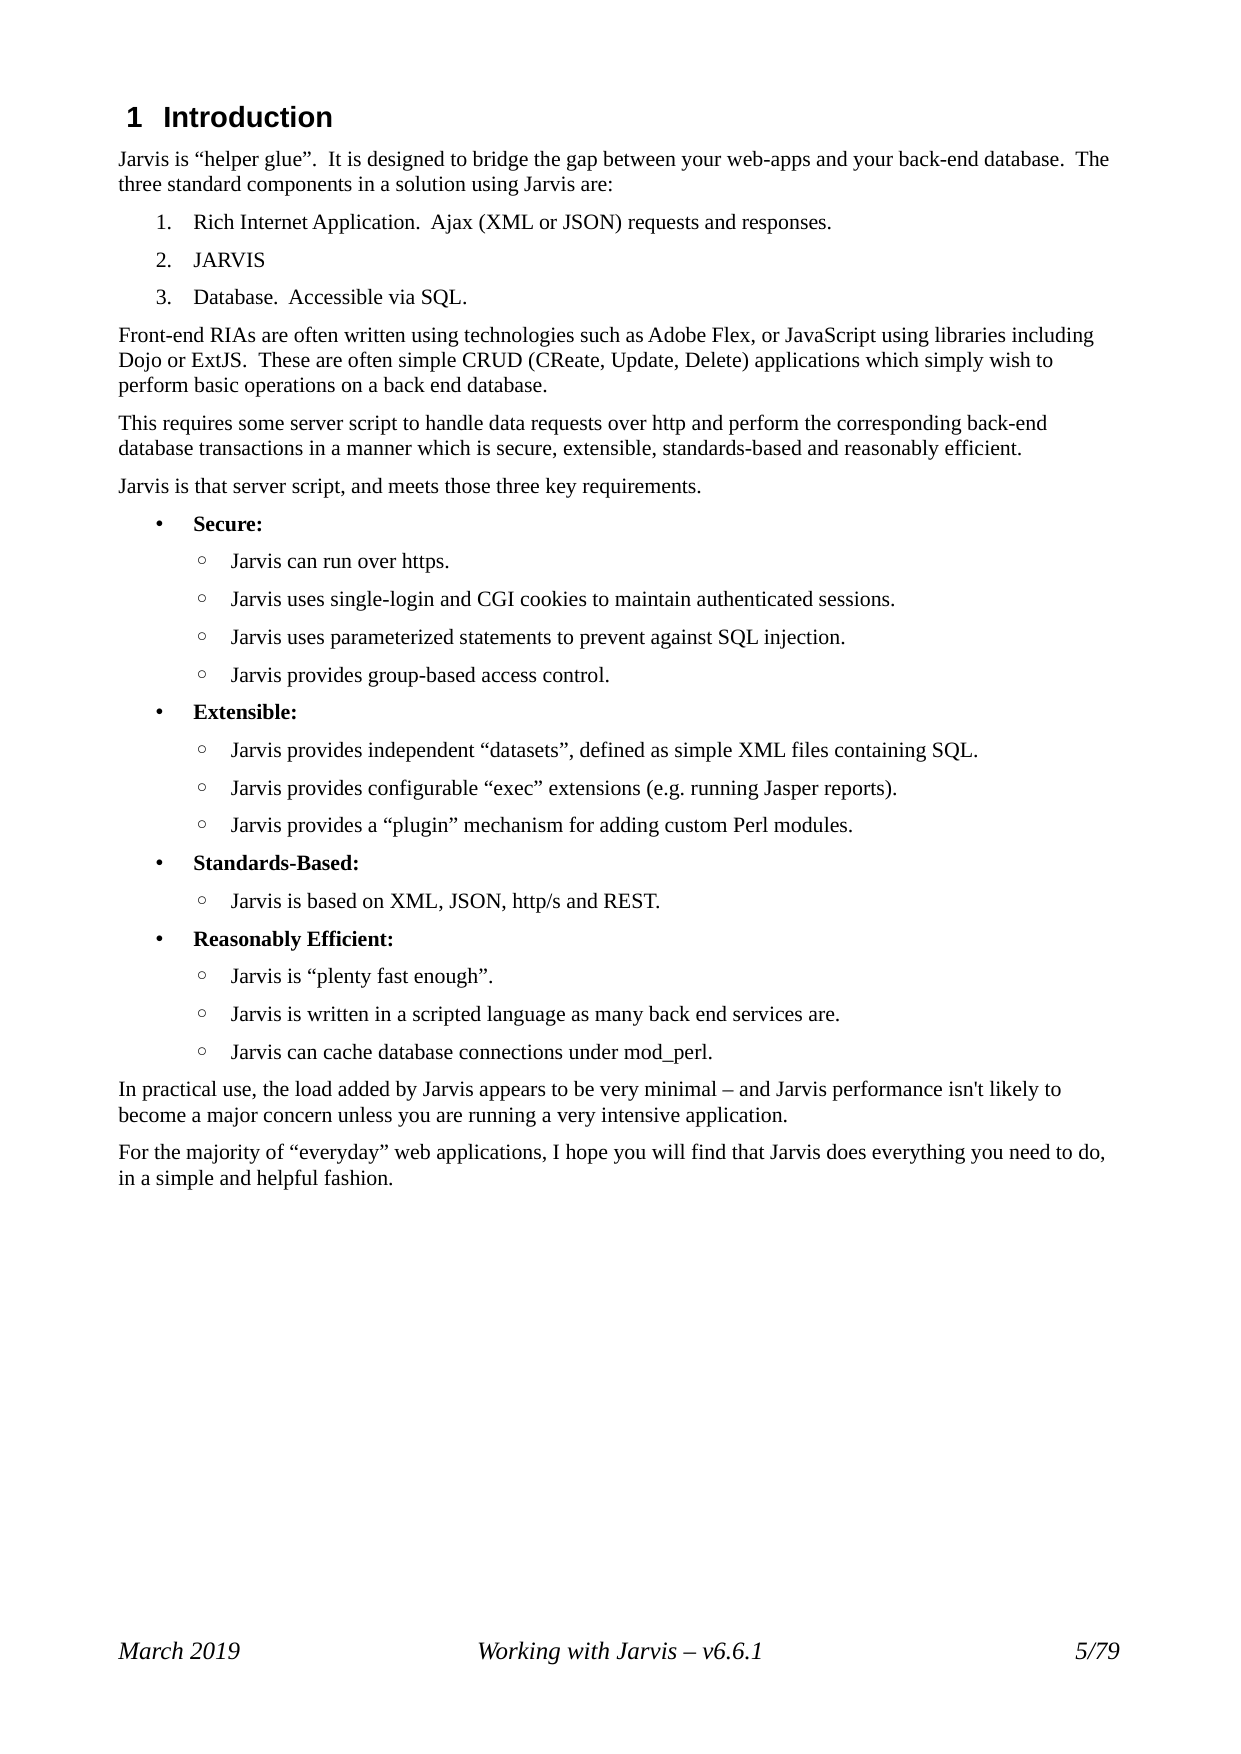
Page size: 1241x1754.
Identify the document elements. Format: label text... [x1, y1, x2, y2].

text Front-end RIAs are often written using technologies such as Adobe Flex, or JavaScript using libraries including Dojo or ExtJS. These are often simple CRUD (CReate, Update, Delete) applications which simply wish to perform basic operations on a back end database. [118, 322, 1122, 398]
list Jarvis is based on XML, JSON, http/s and REST. [193, 888, 1122, 913]
list Jarvis is written in a scripted language as many back end services are. [193, 1001, 1122, 1026]
text Jarvis is that server script, and meets those three key requirements. [118, 473, 1122, 498]
list Reasonably Efficient: [156, 926, 1122, 951]
list Jarvis uses parameterized statements to prevent against SQL injection. [193, 624, 1122, 649]
subtitle Introduction [118, 100, 1122, 133]
list Jarvis provides independent “datasets”, defined as simple XML files containing SQL. [193, 737, 1122, 762]
list Standards-Based: [156, 850, 1122, 875]
text This requires some server script to handle data requests over http and perform the corresponding back-end database transactions in a manner which is secure, extensible, standards-based and reasonably efficient. [118, 410, 1122, 461]
list Jarvis can run over https. [193, 548, 1122, 574]
list Jarvis uses single-login and CGI cookies to maintain authenticated sessions. [193, 586, 1122, 611]
text Jarvis is “helper glue”. It is designed to bridge the gap between your web-apps and your back-end database. The three standard components in a solution using Jarvis are: [118, 146, 1122, 196]
list JARVIS [156, 247, 1122, 272]
list Database. Accessible via SQL. [156, 284, 1122, 309]
list Jarvis provides configurable “exec” extensions (e.g. running Jasper reports). [193, 775, 1122, 800]
list Jarvis is “plenty fast enough”. [193, 963, 1122, 988]
list Rich Internet Application. Ajax (XML or JSON) requests and responses. [156, 209, 1122, 234]
list Extensible: [156, 699, 1122, 724]
list Secure: [156, 511, 1122, 536]
list Jarvis provides a “plugin” mechanism for adding custom Perl modules. [193, 812, 1122, 838]
list Jarvis can cache database connections under mod_perl. [193, 1039, 1122, 1064]
text In practical use, the load added by Jarvis appears to be very minimal – and Jarvis performance isn't likely to become a major concern unless you are running a very intensive application. [118, 1076, 1122, 1127]
text For the majority of “everyday” web applications, I hope you will find that Jarvis does everything you need to do, in a simple and helpful fashion. [118, 1139, 1122, 1190]
list Jarvis provides group-based access control. [193, 662, 1122, 687]
